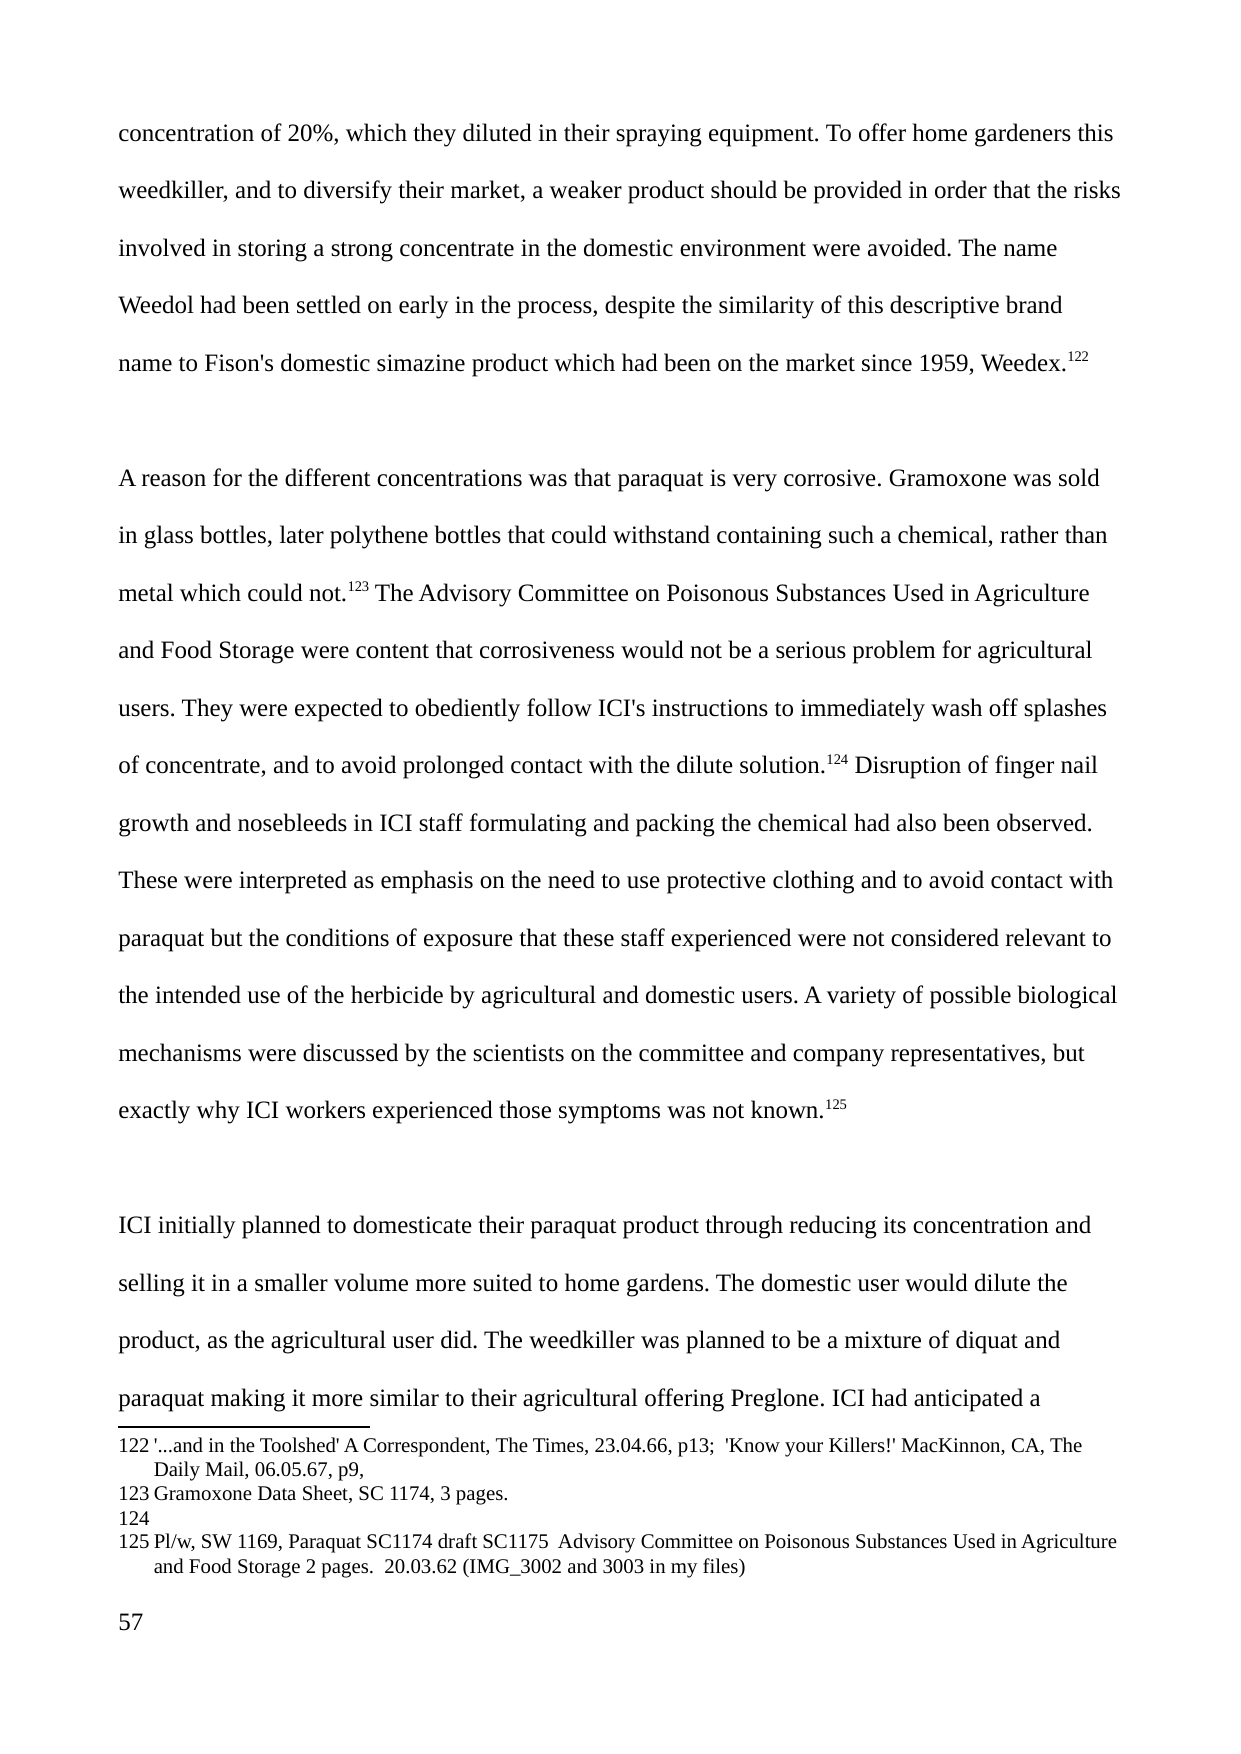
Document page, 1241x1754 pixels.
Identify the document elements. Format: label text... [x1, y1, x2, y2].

text concentration of 20%, which they diluted in their spraying equipment. To offer home gardeners this weedkiller, and to diversify their market, a weaker product should be provided in order that the risks involved in storing a strong concentrate in the domestic environment were avoided. The name Weedol had been settled on early in the process, despite the similarity of this descriptive brand name to Fison's domestic simazine product which had been on the market since 1959, Weedex. [118, 118, 1122, 377]
text '...and in the Toolshed' A Correspondent, The Times, 23.04.66, p13; 'Know your Killers!' MacKinnon, CA, The Daily Mail, 06.05.67, p9, [118, 1433, 1122, 1481]
text A reason for the different concentrations was that paraquat is very corrosive. Gramoxone was sold in glass bottles, later polythene bottles that could withstand containing such a chemical, rather than metal which could not. The Advisory Committee on Poisonous Substances Used in Agriculture and Food Storage were content that corrosiveness would not be a serious problem for agricultural users. They were expected to obediently follow ICI's instructions to immediately wash off splashes of concentrate, and to avoid prolonged contact with the dilute solution. Disruption of finger nail growth and nosebleeds in ICI staff formulating and packing the chemical had also been observed. These were interpreted as emphasis on the need to use protective clothing and to avoid contact with paraquat but the conditions of exposure that these staff experienced were not considered relevant to the intended use of the herbicide by agricultural and domestic users. A variety of possible biological mechanisms were discussed by the scientists on the committee and company representatives, but exactly why ICI workers experienced those symptoms was not known. [118, 463, 1122, 1124]
text Pl/w, SW 1169, Paraquat SC1174 draft SC1175 Advisory Committee on Poisonous Substances Used in Agriculture and Food Storage 2 pages. 20.03.62 (IMG_3002 and 3003 in my files) [118, 1529, 1122, 1578]
text ICI initially planned to domesticate their paraquat product through reducing its concentration and selling it in a smaller volume more suited to home gardens. The domestic user would dilute the product, as the agricultural user did. The weedkiller was planned to be a mixture of diquat and paraquat making it more similar to their agricultural offering Preglone. ICI had anticipated a [118, 1211, 1122, 1412]
text Gramoxone Data Sheet, SC 1174, 3 pages. [118, 1481, 1122, 1505]
